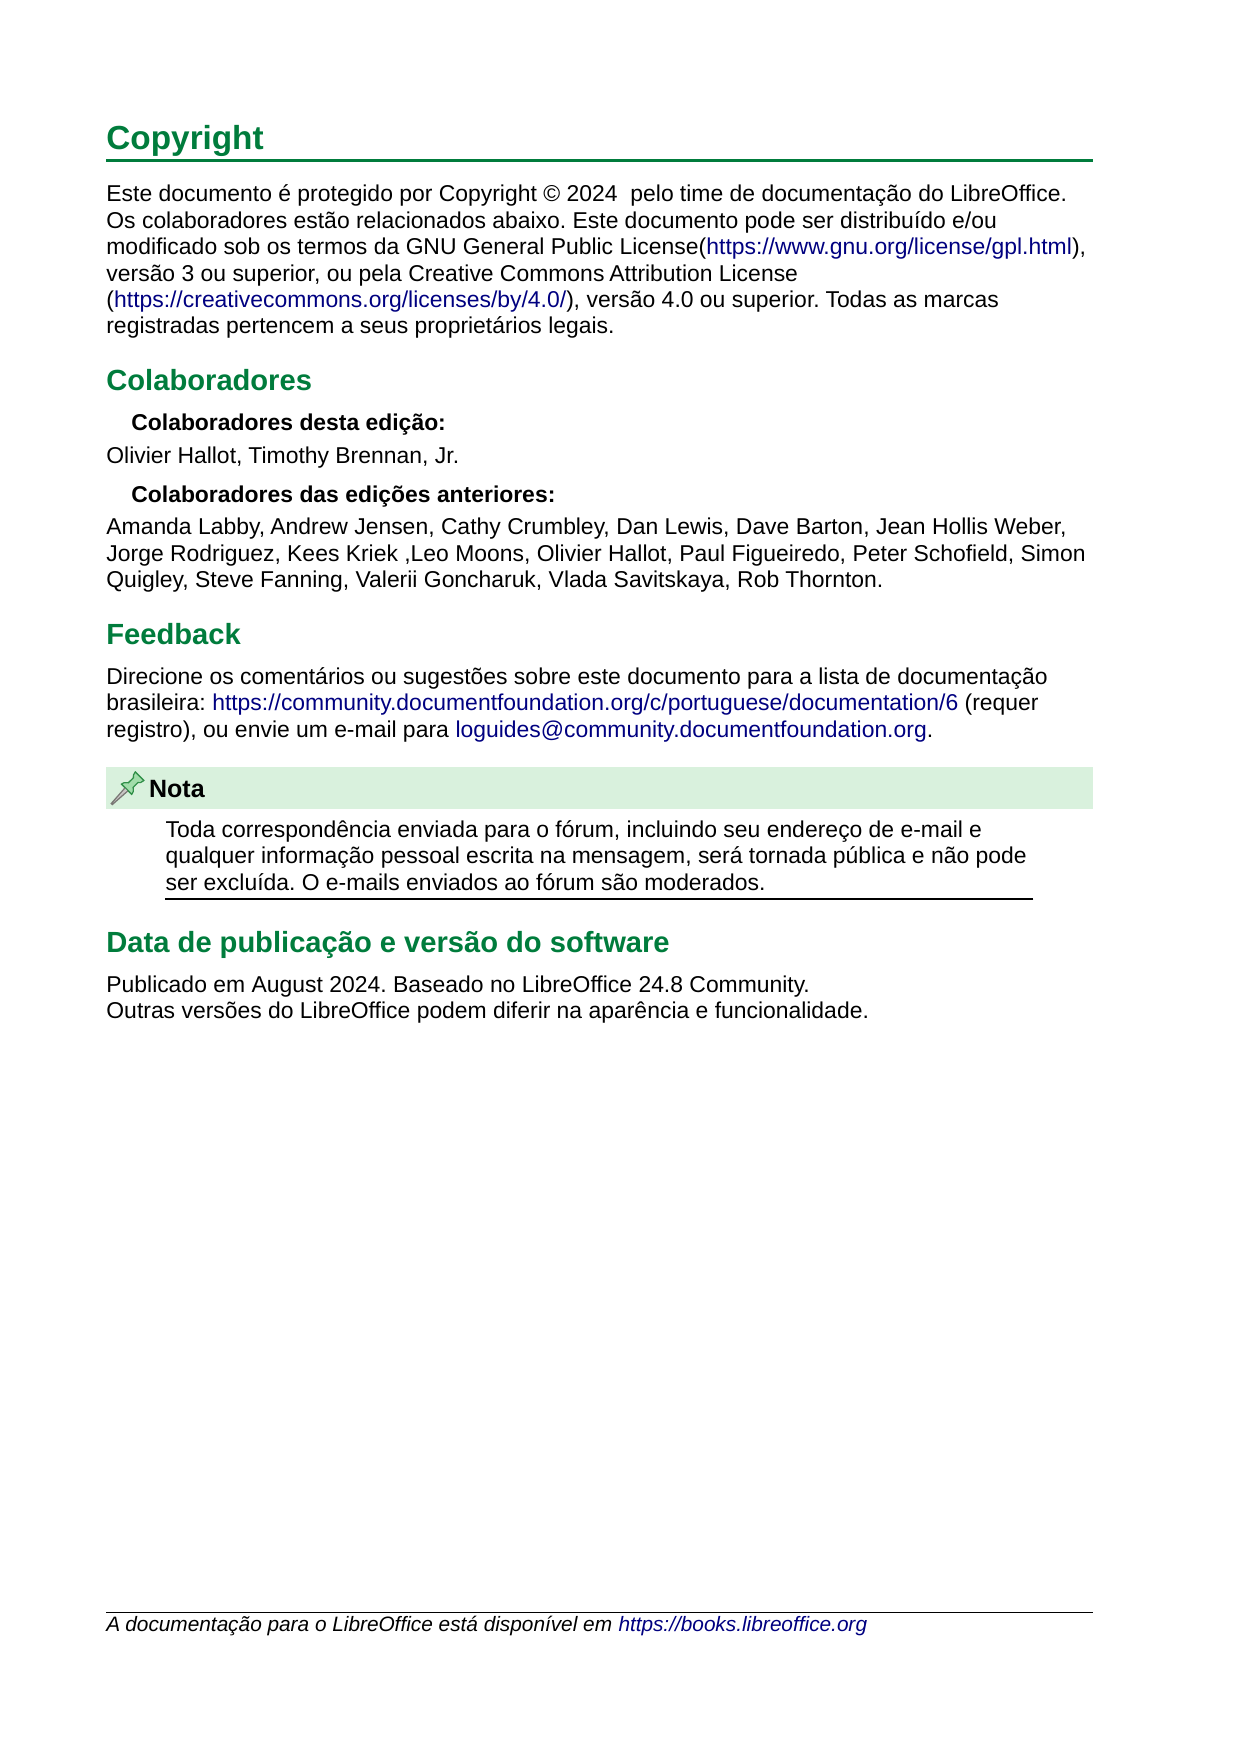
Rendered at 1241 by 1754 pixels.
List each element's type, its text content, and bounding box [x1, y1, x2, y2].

subtitle Nota [148, 767, 1093, 809]
subtitle Colaboradores [106, 363, 1093, 397]
text Colaboradores desta edição: [131, 409, 1093, 436]
subtitle Copyright [106, 118, 1093, 159]
text Toda correspondência enviada para o fórum, incluindo seu endereço de e-mail e qualquer informação pessoal escrita na mensagem, será tornada pública e não pode ser excluída. O e-mails enviados ao fórum são moderados. [165, 816, 1033, 898]
subtitle Data de publicação e versão do software [106, 925, 1093, 958]
text Olivier Hallot, Timothy Brennan, Jr. [106, 442, 1093, 468]
text Colaboradores das edições anteriores: [131, 481, 1093, 507]
text Publicado em Agosto de 2024. Baseado no LibreOffice 24.8 Community. Outras versões do LibreOffice podem diferir na aparência e funcionalidade. [106, 971, 1093, 1023]
text Direcione os comentários ou sugestões sobre este documento para a lista de documentação brasileira: https://community.documentfoundation.org/c/portuguese/documentation/6 (requer registro), ou envie um e-mail para loguides@community.documentfoundation.org. [106, 663, 1093, 742]
text Este documento é protegido por Copyright © 2024 pelo time de documentação do LibreOffice. Os colaboradores estão relacionados abaixo. Este documento pode ser distribuído e/ou modificado sob os termos da GNU General Public License(https://www.gnu.org/license/gpl.html), versão 3 ou superior, ou pela Creative Commons Attribution License (https://creativecommons.org/licenses/by/4.0/), versão 4.0 ou superior. Todas as marcas registradas pertencem a seus proprietários legais. [106, 180, 1093, 338]
text Amanda Labby, Andrew Jensen, Cathy Crumbley, Dan Lewis, Dave Barton, Jean Hollis Weber, Jorge Rodriguez, Kees Kriek ,Leo Moons, Olivier Hallot, Paul Figueiredo, Peter Schofield, Simon Quigley, Steve Fanning, Valerii Goncharuk, Vlada Savitskaya, Rob Thornton. [106, 513, 1093, 592]
subtitle Feedback [106, 617, 1093, 651]
